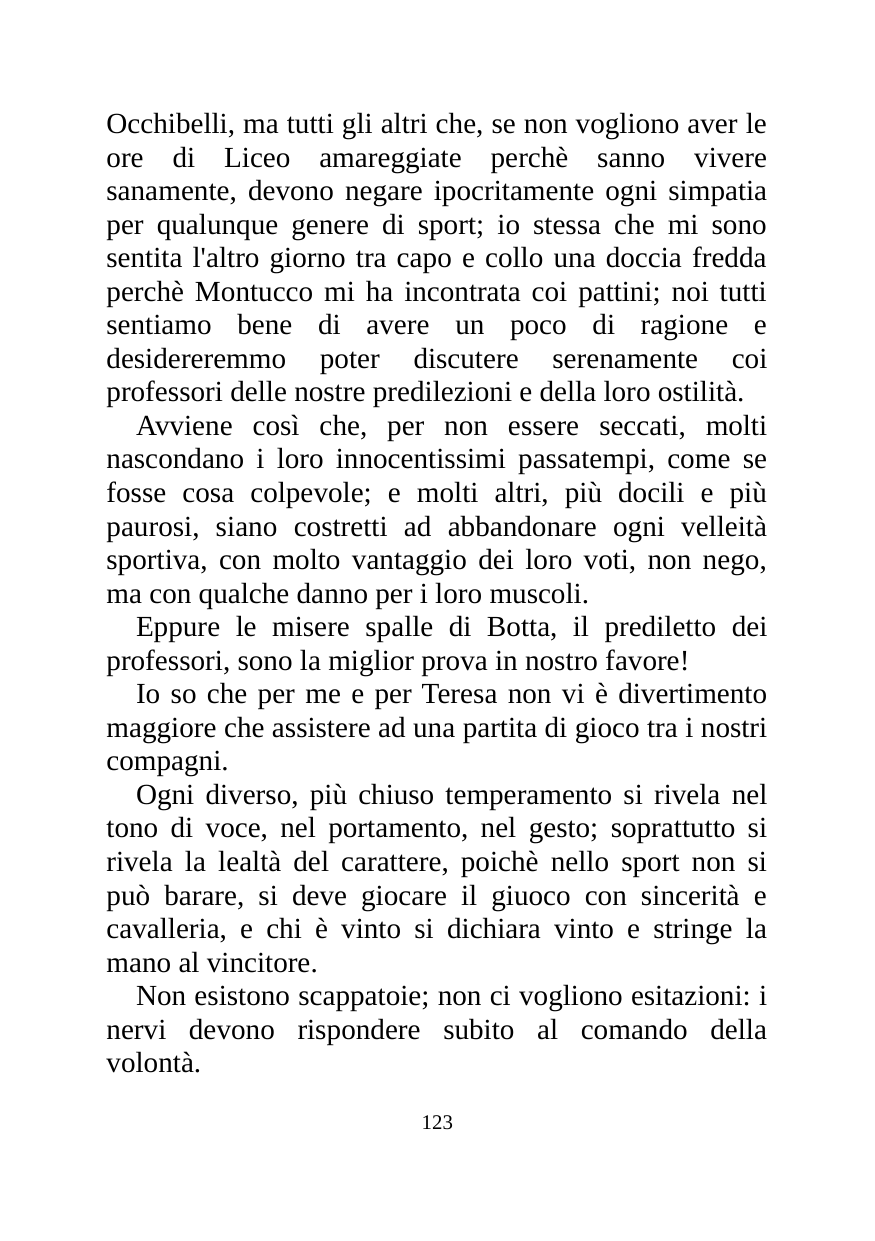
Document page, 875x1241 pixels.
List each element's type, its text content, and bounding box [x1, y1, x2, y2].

text Io so che per me e per Teresa non vi è divertimento maggiore che assistere ad una partita di gioco tra i nostri compagni. [106, 676, 768, 777]
text Eppure le misere spalle di Botta, il prediletto dei professori, sono la miglior prova in nostro favore! [106, 609, 768, 676]
text Non esistono scappatoie; non ci vogliono esitazioni: i nervi devono rispondere subito al comando della volontà. [106, 978, 768, 1079]
text Ogni diverso, più chiuso temperamento si rivela nel tono di voce, nel portamento, nel gesto; soprattutto si rivela la lealtà del carattere, poichè nello sport non si può barare, si deve giocare il giuoco con sincerità e cavalleria, e chi è vinto si dichiara vinto e stringe la mano al vincitore. [106, 777, 768, 978]
text Occhibelli, ma tutti gli altri che, se non vogliono aver le ore di Liceo amareggiate perchè sanno vivere sanamente, devono negare ipocritamente ogni simpatia per qualunque genere di sport; io stessa che mi sono sentita l'altro giorno tra capo e collo una doccia fredda perchè Montucco mi ha incontrata coi pattini; noi tutti sentiamo bene di avere un poco di ragione e desidereremmo poter discutere serenamente coi professori delle nostre predilezioni e della loro ostilità. [106, 106, 768, 408]
text Avviene così che, per non essere seccati, molti nascondano i loro innocentissimi passatempi, come se fosse cosa colpevole; e molti altri, più docili e più paurosi, siano costretti ad abbandonare ogni velleità sportiva, con molto vantaggio dei loro voti, non nego, ma con qualche danno per i loro muscoli. [106, 408, 768, 609]
